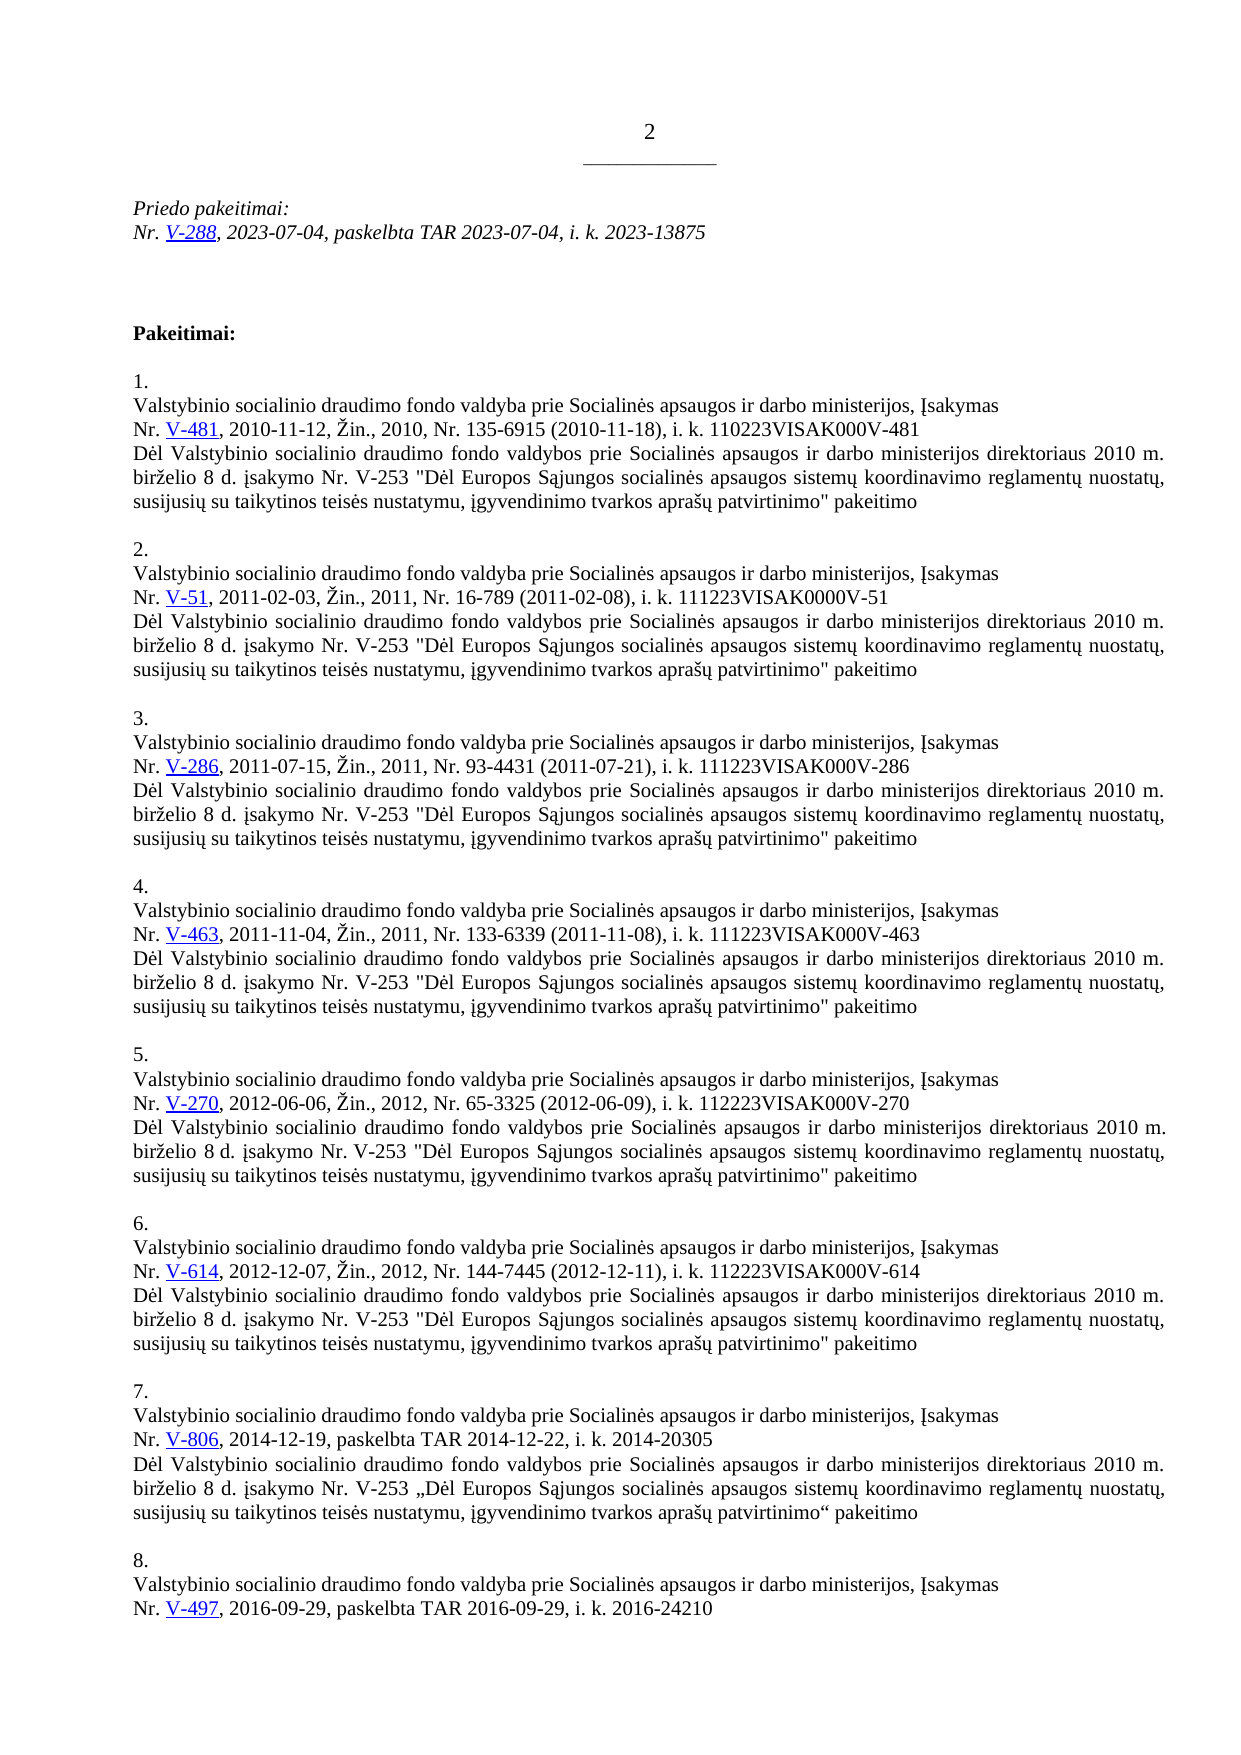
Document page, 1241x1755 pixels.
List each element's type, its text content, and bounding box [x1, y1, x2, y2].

text Valstybinio socialinio draudimo fondo valdyba prie Socialinės apsaugos ir darbo ministerijos, Įsakymas [133, 561, 1166, 585]
text Nr. V-806, 2014-12-19, paskelbta TAR 2014-12-22, i. k. 2014-20305 [133, 1427, 1166, 1451]
text Valstybinio socialinio draudimo fondo valdyba prie Socialinės apsaugos ir darbo ministerijos, Įsakymas [133, 898, 1166, 922]
text Nr. V-288, 2023-07-04, paskelbta TAR 2023-07-04, i. k. 2023-13875 [133, 219, 1166, 244]
text Valstybinio socialinio draudimo fondo valdyba prie Socialinės apsaugos ir darbo ministerijos, Įsakymas [133, 1403, 1166, 1427]
text 8. [133, 1548, 1166, 1572]
text Valstybinio socialinio draudimo fondo valdyba prie Socialinės apsaugos ir darbo ministerijos, Įsakymas [133, 1235, 1166, 1259]
text 6. [133, 1211, 1166, 1235]
text Dėl Valstybinio socialinio draudimo fondo valdybos prie Socialinės apsaugos ir darbo ministerijos direktoriaus 2010 m. birželio 8 d. įsakymo Nr. V-253 "Dėl Europos Sąjungos socialinės apsaugos sistemų koordinavimo reglamentų nuostatų, susijusių su taikytinos teisės nustatymu, įgyvendinimo tvarkos aprašų patvirtinimo" pakeitimo [133, 1114, 1166, 1187]
text Nr. V-286, 2011-07-15, Žin., 2011, Nr. 93-4431 (2011-07-21), i. k. 111223VISAK000V-286 [133, 754, 1166, 778]
text Nr. V-614, 2012-12-07, Žin., 2012, Nr. 144-7445 (2012-12-11), i. k. 112223VISAK000V-614 [133, 1259, 1166, 1283]
text Valstybinio socialinio draudimo fondo valdyba prie Socialinės apsaugos ir darbo ministerijos, Įsakymas [133, 1572, 1166, 1596]
text Valstybinio socialinio draudimo fondo valdyba prie Socialinės apsaugos ir darbo ministerijos, Įsakymas [133, 729, 1166, 754]
text Dėl Valstybinio socialinio draudimo fondo valdybos prie Socialinės apsaugos ir darbo ministerijos direktoriaus 2010 m. birželio 8 d. įsakymo Nr. V-253 "Dėl Europos Sąjungos socialinės apsaugos sistemų koordinavimo reglamentų nuostatų, susijusių su taikytinos teisės nustatymu, įgyvendinimo tvarkos aprašų patvirtinimo" pakeitimo [133, 609, 1166, 681]
text Priedo pakeitimai: [133, 196, 1166, 219]
text Dėl Valstybinio socialinio draudimo fondo valdybos prie Socialinės apsaugos ir darbo ministerijos direktoriaus 2010 m. birželio 8 d. įsakymo Nr. V-253 "Dėl Europos Sąjungos socialinės apsaugos sistemų koordinavimo reglamentų nuostatų, susijusių su taikytinos teisės nustatymu, įgyvendinimo tvarkos aprašų patvirtinimo" pakeitimo [133, 778, 1166, 850]
text Dėl Valstybinio socialinio draudimo fondo valdybos prie Socialinės apsaugos ir darbo ministerijos direktoriaus 2010 m. birželio 8 d. įsakymo Nr. V-253 „Dėl Europos Sąjungos socialinės apsaugos sistemų koordinavimo reglamentų nuostatų, susijusių su taikytinos teisės nustatymu, įgyvendinimo tvarkos aprašų patvirtinimo“ pakeitimo [133, 1451, 1166, 1524]
text 7. [133, 1379, 1166, 1403]
text 5. [133, 1042, 1166, 1066]
text 4. [133, 874, 1166, 898]
text Valstybinio socialinio draudimo fondo valdyba prie Socialinės apsaugos ir darbo ministerijos, Įsakymas [133, 393, 1166, 417]
text Dėl Valstybinio socialinio draudimo fondo valdybos prie Socialinės apsaugos ir darbo ministerijos direktoriaus 2010 m. birželio 8 d. įsakymo Nr. V-253 "Dėl Europos Sąjungos socialinės apsaugos sistemų koordinavimo reglamentų nuostatų, susijusių su taikytinos teisės nustatymu, įgyvendinimo tvarkos aprašų patvirtinimo" pakeitimo [133, 946, 1166, 1018]
text Nr. V-463, 2011-11-04, Žin., 2011, Nr. 133-6339 (2011-11-08), i. k. 111223VISAK000V-463 [133, 922, 1166, 946]
text Dėl Valstybinio socialinio draudimo fondo valdybos prie Socialinės apsaugos ir darbo ministerijos direktoriaus 2010 m. birželio 8 d. įsakymo Nr. V-253 "Dėl Europos Sąjungos socialinės apsaugos sistemų koordinavimo reglamentų nuostatų, susijusių su taikytinos teisės nustatymu, įgyvendinimo tvarkos aprašų patvirtinimo" pakeitimo [133, 441, 1166, 513]
text Nr. V-497, 2016-09-29, paskelbta TAR 2016-09-29, i. k. 2016-24210 [133, 1596, 1166, 1620]
text Nr. V-51, 2011-02-03, Žin., 2011, Nr. 16-789 (2011-02-08), i. k. 111223VISAK0000V-51 [133, 585, 1166, 609]
text Dėl Valstybinio socialinio draudimo fondo valdybos prie Socialinės apsaugos ir darbo ministerijos direktoriaus 2010 m. birželio 8 d. įsakymo Nr. V-253 "Dėl Europos Sąjungos socialinės apsaugos sistemų koordinavimo reglamentų nuostatų, susijusių su taikytinos teisės nustatymu, įgyvendinimo tvarkos aprašų patvirtinimo" pakeitimo [133, 1283, 1166, 1355]
text ________________ [133, 148, 1166, 167]
text 2. [133, 537, 1166, 561]
text 1. [133, 369, 1166, 393]
text Nr. V-270, 2012-06-06, Žin., 2012, Nr. 65-3325 (2012-06-09), i. k. 112223VISAK000V-270 [133, 1091, 1166, 1114]
text Pakeitimai: [133, 321, 1166, 344]
text Valstybinio socialinio draudimo fondo valdyba prie Socialinės apsaugos ir darbo ministerijos, Įsakymas [133, 1066, 1166, 1091]
text Nr. V-481, 2010-11-12, Žin., 2010, Nr. 135-6915 (2010-11-18), i. k. 110223VISAK000V-481 [133, 417, 1166, 441]
text 3. [133, 706, 1166, 729]
